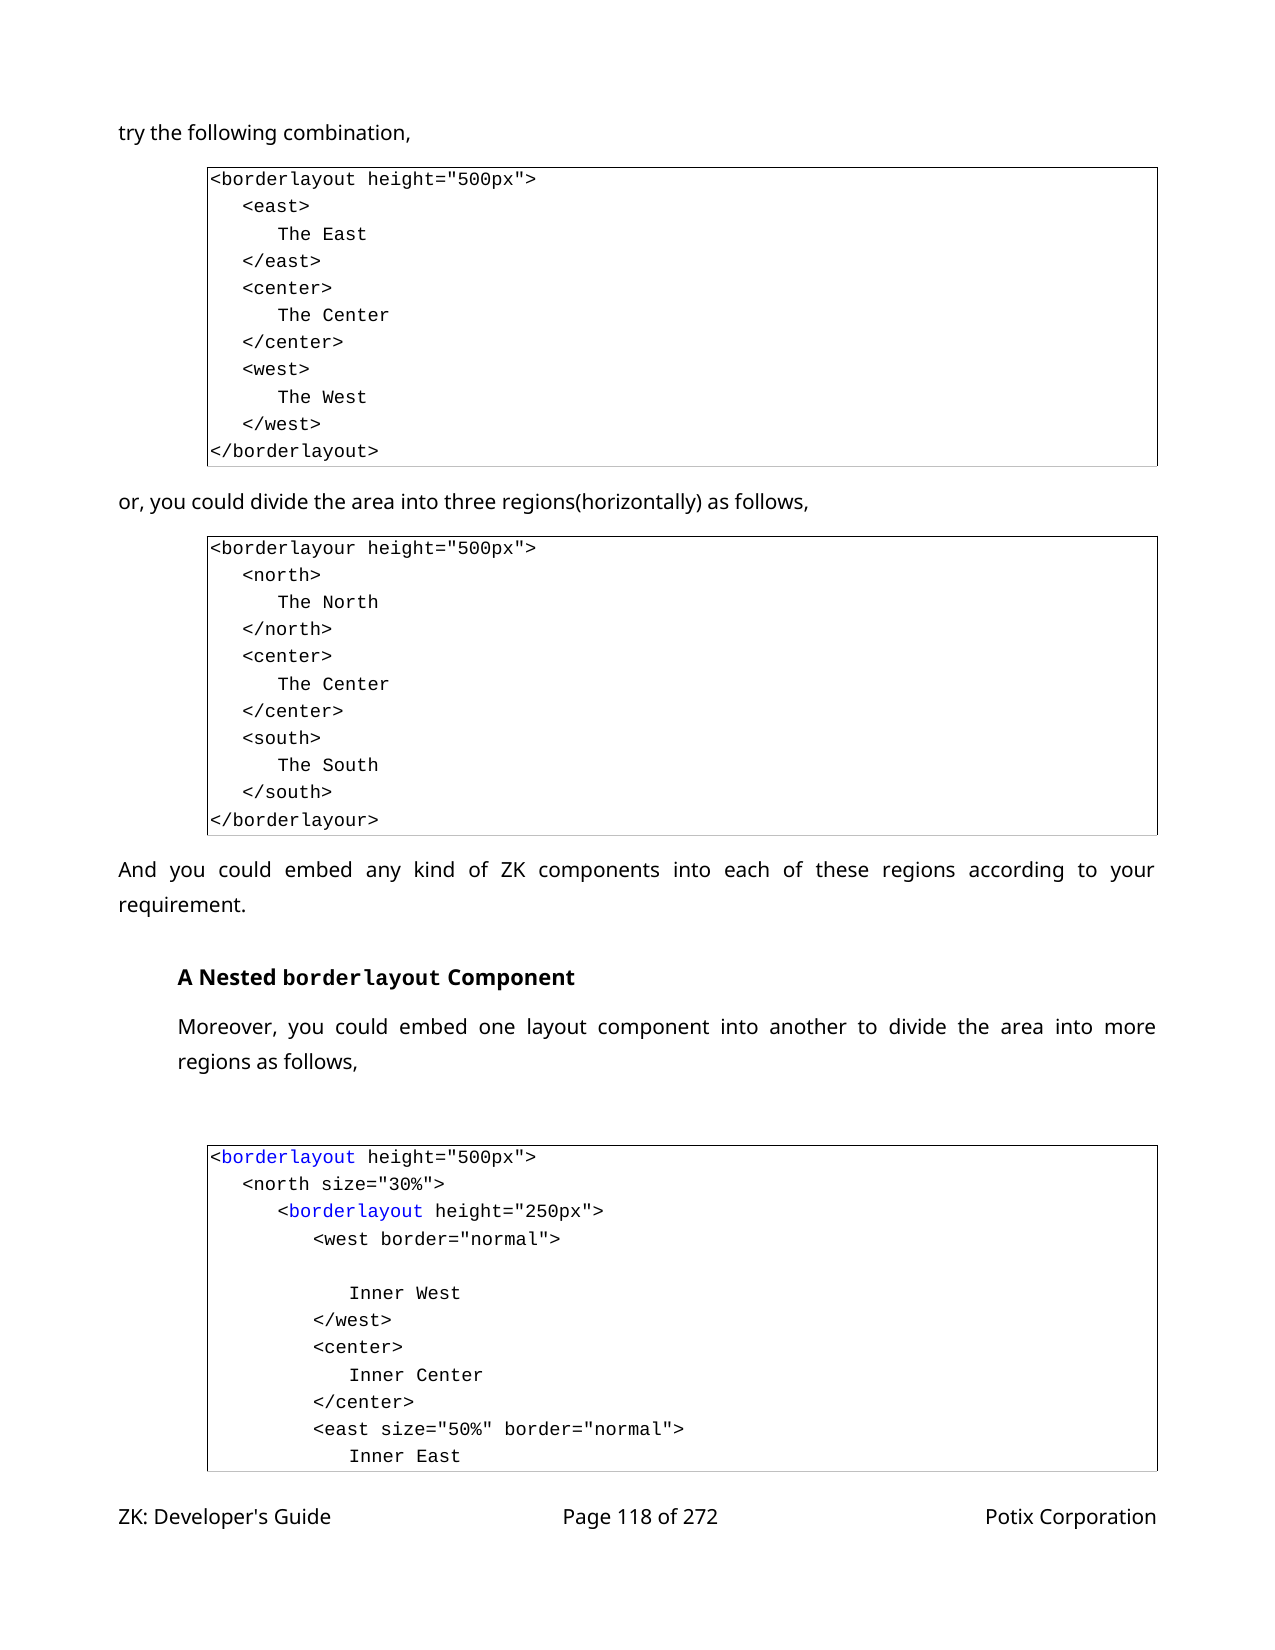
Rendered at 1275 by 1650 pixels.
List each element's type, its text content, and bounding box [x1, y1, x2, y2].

text </center> [208, 330, 1157, 354]
text </center> [208, 1390, 1157, 1414]
text The North [208, 590, 1157, 614]
text <west border="normal"> [208, 1227, 1157, 1251]
text </west> [208, 1308, 1157, 1332]
text <borderlayour height="500px"> [208, 537, 1157, 560]
text </center> [208, 699, 1157, 723]
text The West [208, 384, 1157, 409]
text </borderlayour> [208, 807, 1157, 835]
text <north> [208, 563, 1157, 587]
text The Center [208, 303, 1157, 327]
text Inner Center [208, 1362, 1157, 1387]
text <north size="30%"> [208, 1172, 1157, 1196]
text <east> [208, 194, 1157, 218]
text Inner East [208, 1444, 1157, 1471]
subtitle A Nested borderlayout Component [177, 961, 1157, 991]
text try the following combination, [118, 118, 1157, 146]
text </east> [208, 248, 1157, 273]
text <south> [208, 726, 1157, 750]
text <east size="50%" border="normal"> [208, 1417, 1157, 1441]
text </north> [208, 617, 1157, 641]
text </south> [208, 780, 1157, 804]
text Moreover, you could embed one layout component into another to divide the area into more regions as follows, [177, 1012, 1157, 1076]
text <borderlayout height="500px"> [208, 1146, 1157, 1169]
text <borderlayout height="500px"> [208, 168, 1157, 191]
text <center> [208, 276, 1157, 300]
text And you could embed any kind of ZK components into each of these regions according to your requirement. [118, 855, 1157, 919]
text <borderlayout height="250px"> [208, 1199, 1157, 1224]
text <west> [208, 357, 1157, 382]
text The Center [208, 672, 1157, 696]
text The East [208, 221, 1157, 246]
text The South [208, 753, 1157, 777]
text <center> [208, 644, 1157, 669]
text or, you could divide the area into three regions(horizontally) as follows, [118, 487, 1157, 515]
text Inner West [208, 1281, 1157, 1305]
text </west> [208, 412, 1157, 436]
text <center> [208, 1335, 1157, 1359]
text </borderlayout> [208, 439, 1157, 466]
